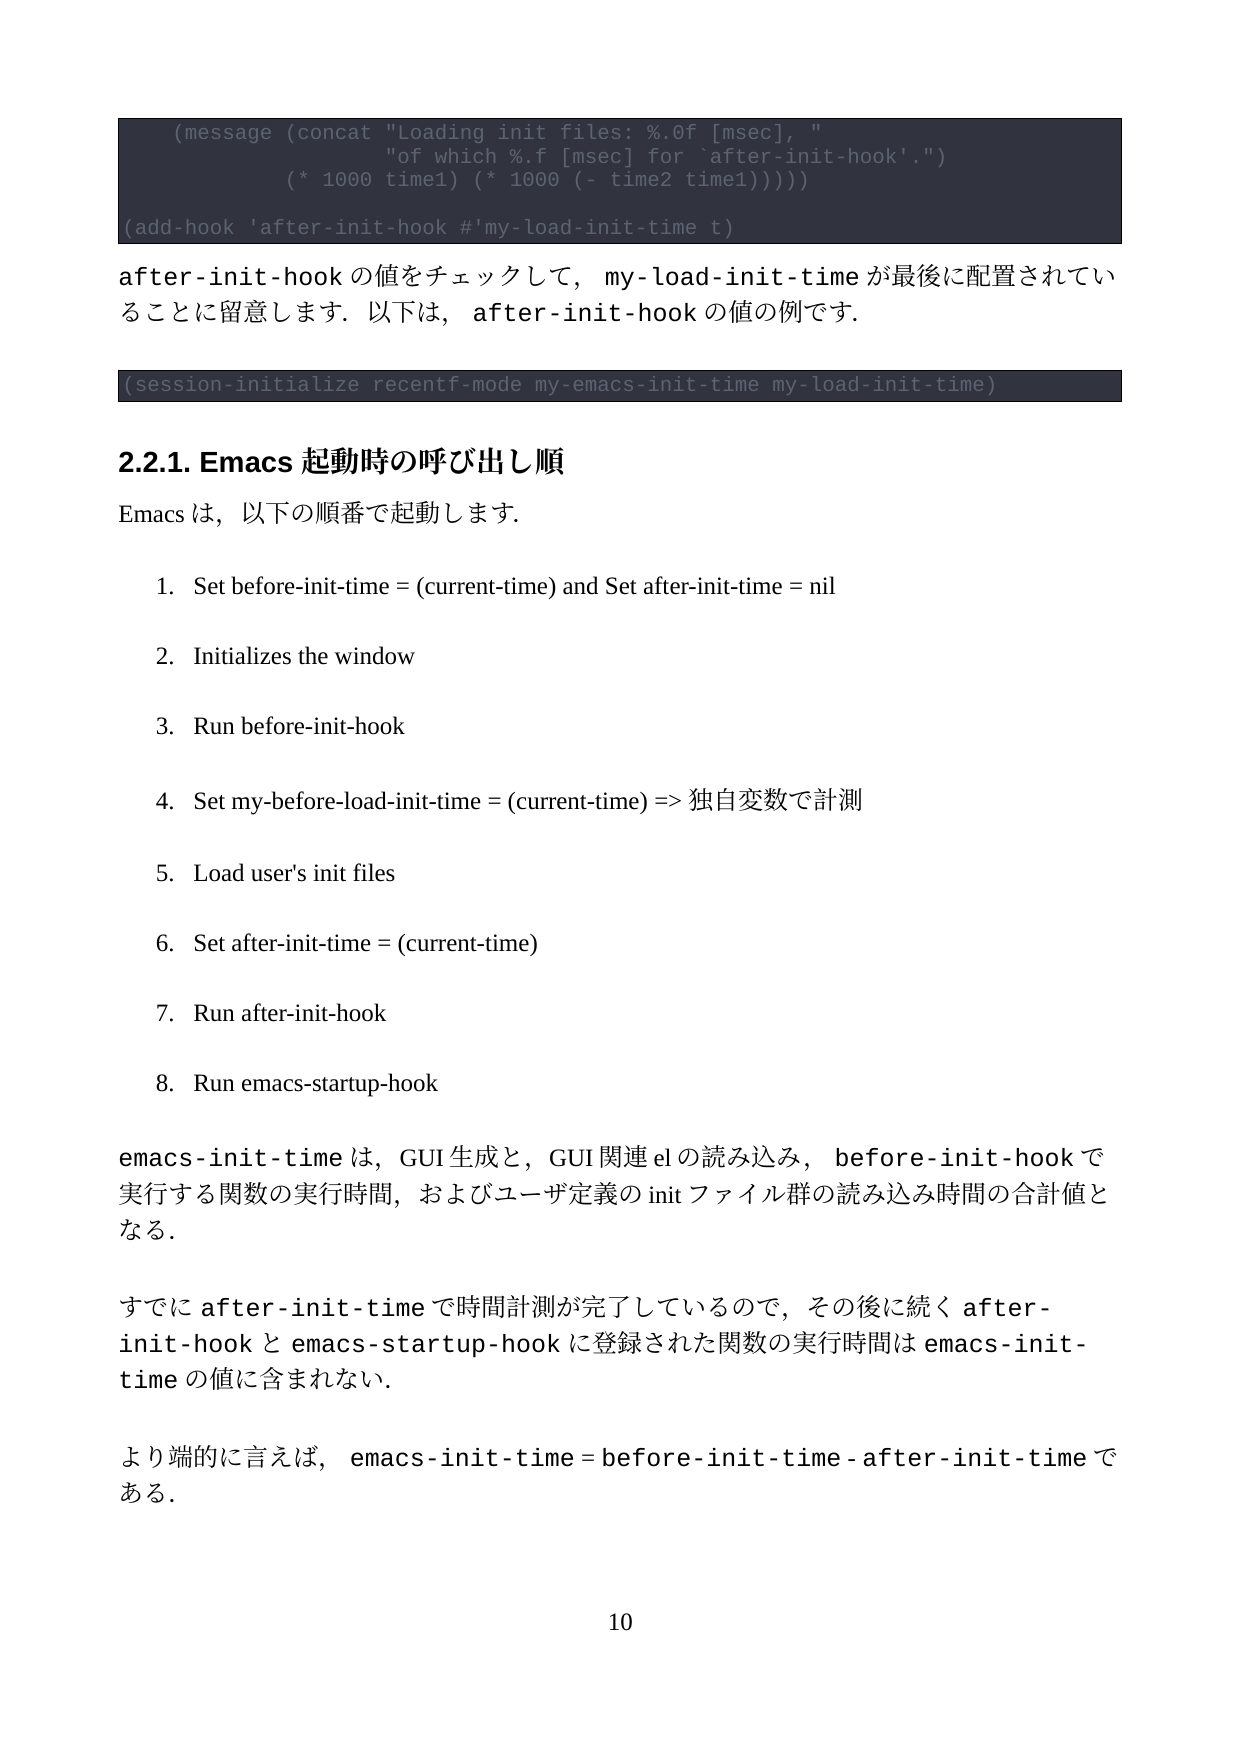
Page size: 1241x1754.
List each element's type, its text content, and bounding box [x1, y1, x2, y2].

text すでに after-init-time で時間計測が完了しているので，その後に続く after-init-hook と emacs-startup-hook に登録された関数の実行時間は emacs-init-time の値に含まれない． [118, 1287, 1122, 1425]
text after-init-hook の値をチェックして， my-load-init-time が最後に配置されていることに留意します．以下は， after-init-hook の値の例です． [118, 257, 1122, 358]
text Emacsは，以下の順番で起動します． [118, 494, 1122, 558]
list Load user's init files [156, 858, 1122, 916]
text emacs-init-time は，GUI生成と，GUI関連elの読み込み， before-init-hook で実行する関数の実行時間，およびユーザ定義のinitファイル群の読み込み時間の合計値となる． [118, 1138, 1122, 1275]
list Initializes the window [156, 641, 1122, 698]
list Set before-init-time = (current-time) and Set after-init-time = nil [156, 571, 1122, 628]
list Run before-init-hook [156, 711, 1122, 768]
list Set my-before-load-init-time = (current-time) => 独自変数で計測 [156, 781, 1122, 846]
list Run after-init-hook [156, 998, 1122, 1056]
subtitle Emacs 起動時の呼び出し順 [118, 439, 1122, 481]
text (* 1000 time1) (* 1000 (- time2 time1))))) [119, 165, 1121, 189]
text "of which %.f [msec] for `after-init-hook'.") [119, 142, 1121, 165]
text (session-initialize recentf-mode my-emacs-init-time my-load-init-time) [119, 371, 1121, 401]
list Set after-init-time = (current-time) [156, 928, 1122, 986]
text (add-hook 'after-init-hook #'my-load-init-time t) [119, 213, 1121, 243]
text (message (concat "Loading init files: %.0f [msec], " [119, 119, 1121, 142]
list Run emacs-startup-hook [156, 1068, 1122, 1126]
text より端的に言えば， emacs-init-time = before-init-time - after-init-time である． [118, 1437, 1122, 1538]
